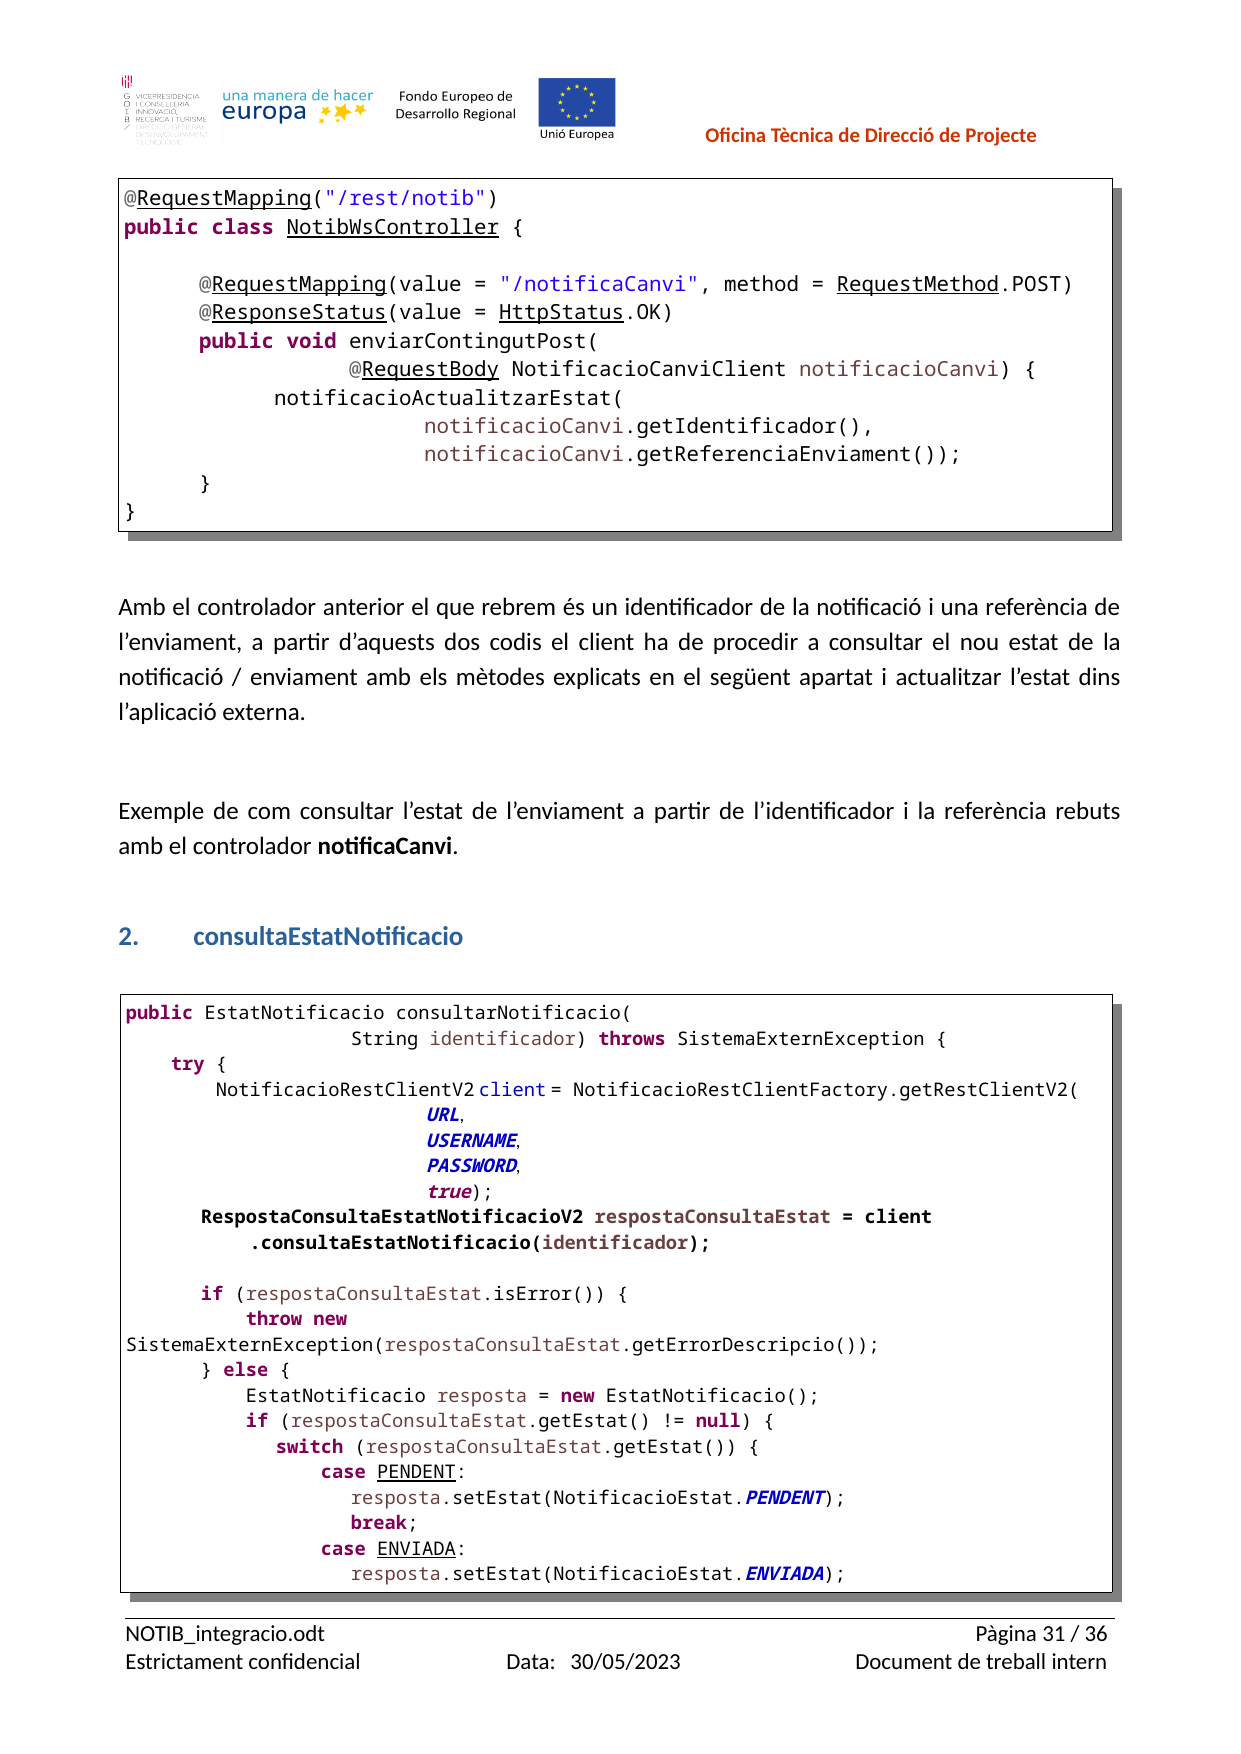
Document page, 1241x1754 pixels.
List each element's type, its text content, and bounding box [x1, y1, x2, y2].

text Exemple de com consultar l’estat de l’enviament a partir de l’identificador i la referència rebuts amb el controlador notificaCanvi. [118, 795, 1122, 860]
text Amb el controlador anterior el que rebrem és un identificador de la notificació i una referència de l’enviament, a partir d’aquests dos codis el client ha de procedir a consultar el nou estat de la notificació / enviament amb els mètodes explicats en el següent apartat i actualitzar l’estat dins l’aplicació externa. [118, 591, 1122, 726]
table_header public EstatNotificacio consultarNotificacio( String identificador) throws SistemaExternException { try { NotificacioRestClientV2 client = NotificacioRestClientFactory.getRestClientV2( URL, USERNAME, PASSWORD, true); RespostaConsultaEstatNotificacioV2 respostaConsultaEstat = client .consultaEstatNotificacio(identificador); if (respostaConsultaEstat.isError()) { throw new SistemaExternException(respostaConsultaEstat.getErrorDescripcio()); } else { EstatNotificacio resposta = new EstatNotificacio(); if (respostaConsultaEstat.getEstat() != null) { switch (respostaConsultaEstat.getEstat()) { case PENDENT: resposta.setEstat(NotificacioEstat.PENDENT); break; case ENVIADA: resposta.setEstat(NotificacioEstat.ENVIADA); [121, 995, 1112, 1592]
table_header @RequestMapping("/rest/notib") public class NotibWsController { @RequestMapping(value = "/notificaCanvi", method = RequestMethod.POST) @ResponseStatus(value = HttpStatus.OK) public void enviarContingutPost( @RequestBody NotificacioCanviClient notificacioCanvi) { notificacioActualitzarEstat( notificacioCanvi.getIdentificador(), notificacioCanvi.getReferenciaEnviament()); } } [119, 179, 1112, 531]
picture [219, 73, 621, 147]
picture [118, 73, 213, 147]
subtitle consultaEstatNotificacio [118, 919, 1122, 953]
